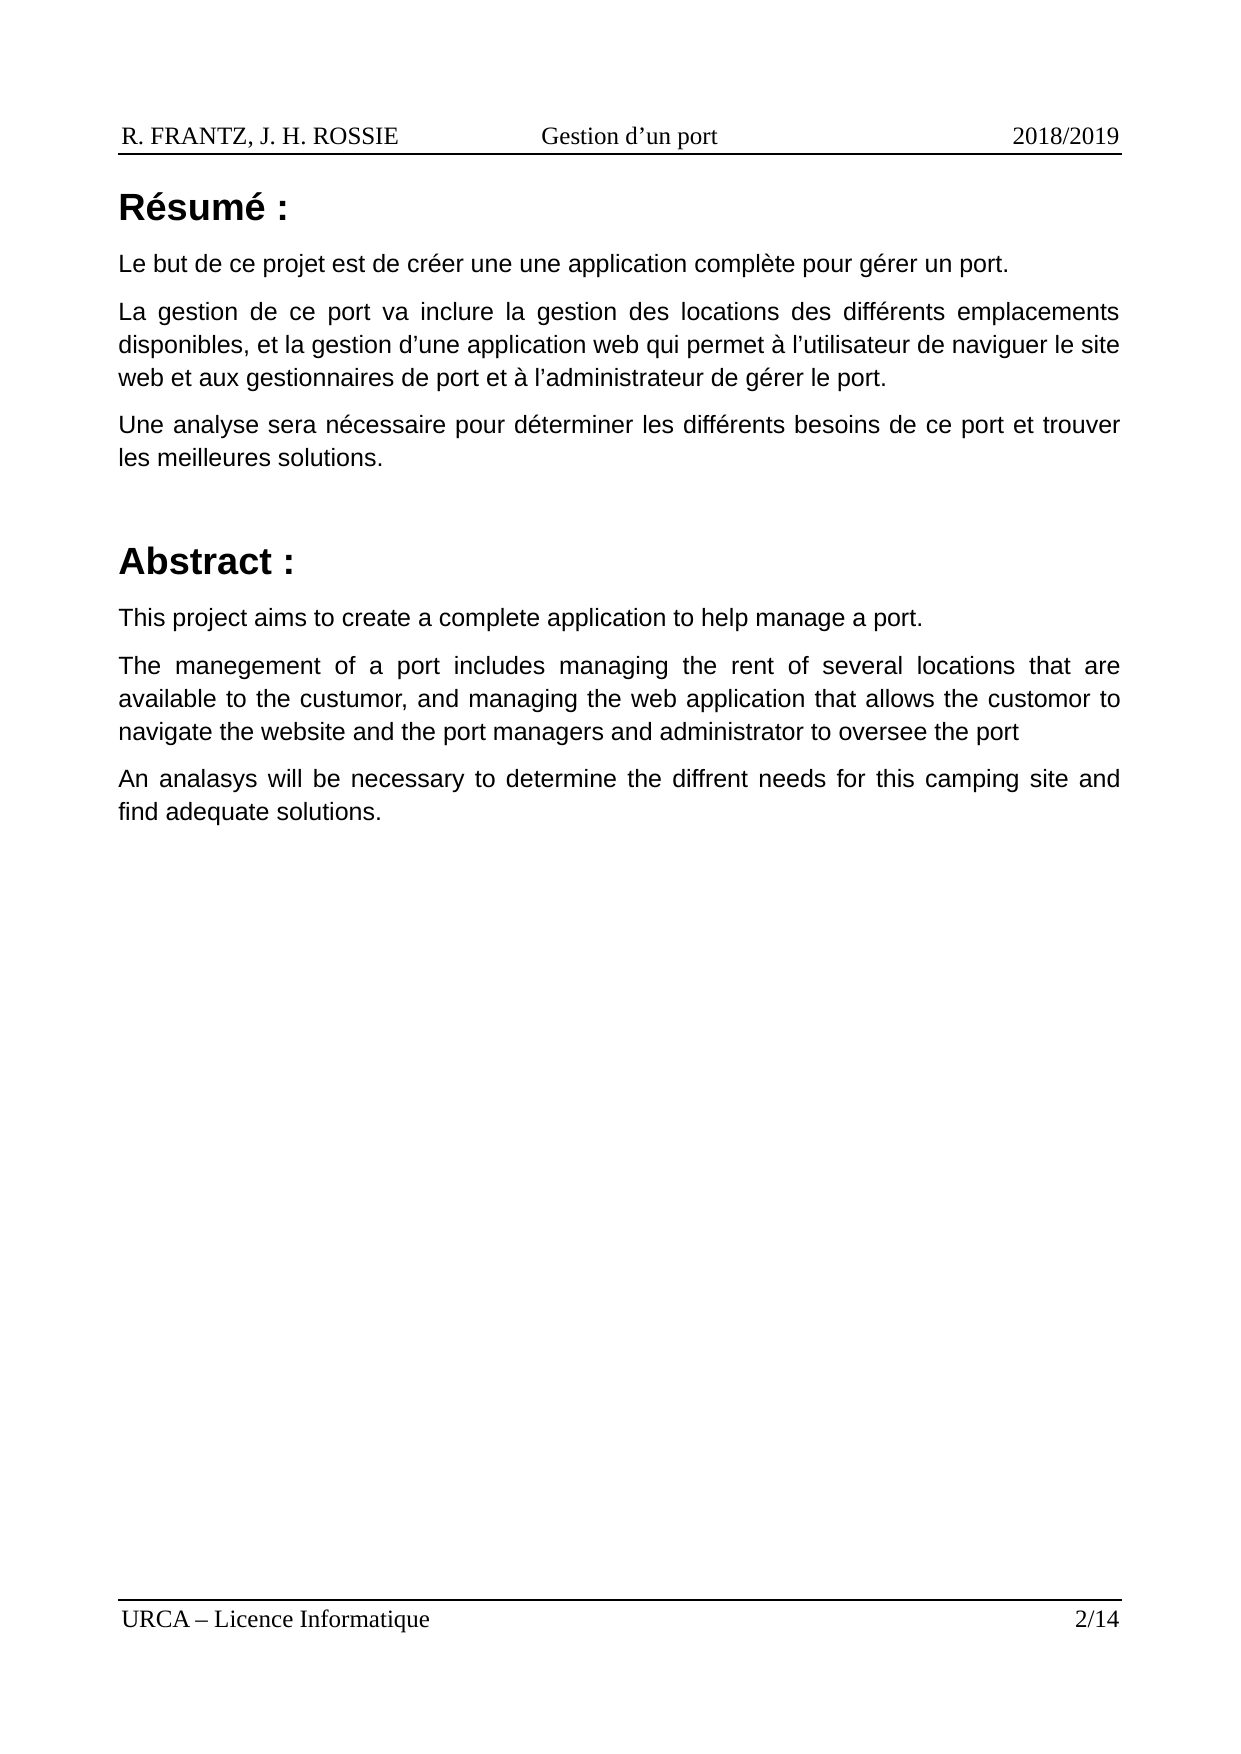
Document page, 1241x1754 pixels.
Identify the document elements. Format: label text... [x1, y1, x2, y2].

text Le but de ce projet est de créer une une application complète pour gérer un port. [118, 249, 1122, 278]
text The manegement of a port includes managing the rent of several locations that are available to the custumor, and managing the web application that allows the customor to navigate the website and the port managers and administrator to oversee the port [118, 651, 1122, 746]
text Résumé : [118, 184, 1122, 228]
text An analasys will be necessary to determine the diffrent needs for this camping site and find adequate solutions. [118, 764, 1122, 826]
text Une analyse sera nécessaire pour déterminer les différents besoins de ce port et trouver les meilleures solutions. [118, 410, 1122, 472]
text La gestion de ce port va inclure la gestion des locations des différents emplacements disponibles, et la gestion d’une application web qui permet à l’utilisateur de naviguer le site web et aux gestionnaires de port et à l’administrateur de gérer le port. [118, 297, 1122, 391]
text This project aims to create a complete application to help manage a port. [118, 603, 1122, 632]
text Abstract : [118, 538, 1122, 582]
